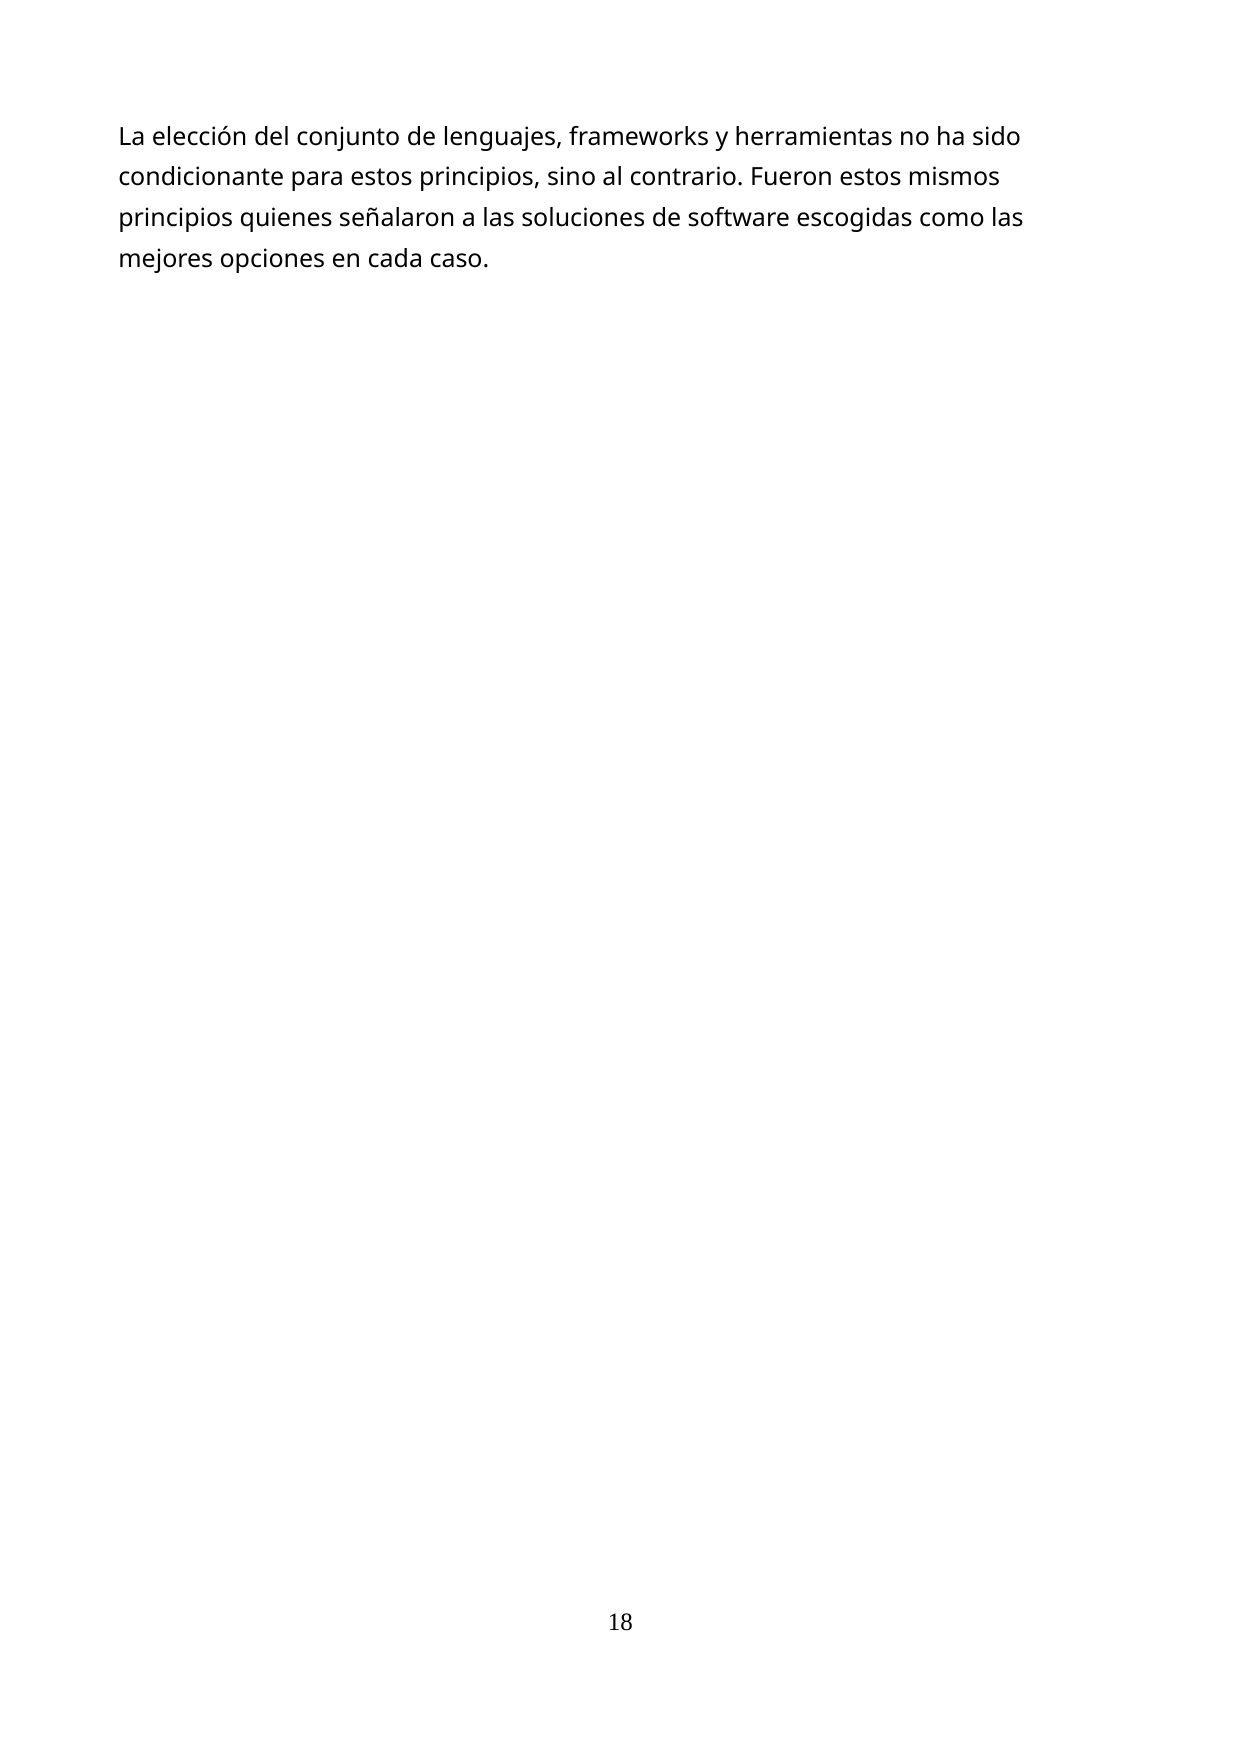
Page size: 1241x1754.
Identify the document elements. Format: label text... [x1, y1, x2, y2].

text La elección del conjunto de lenguajes, frameworks y herramientas no ha sido condicionante para estos principios, sino al contrario. Fueron estos mismos principios quienes señalaron a las soluciones de software escogidas como las mejores opciones en cada caso. [118, 118, 1122, 275]
